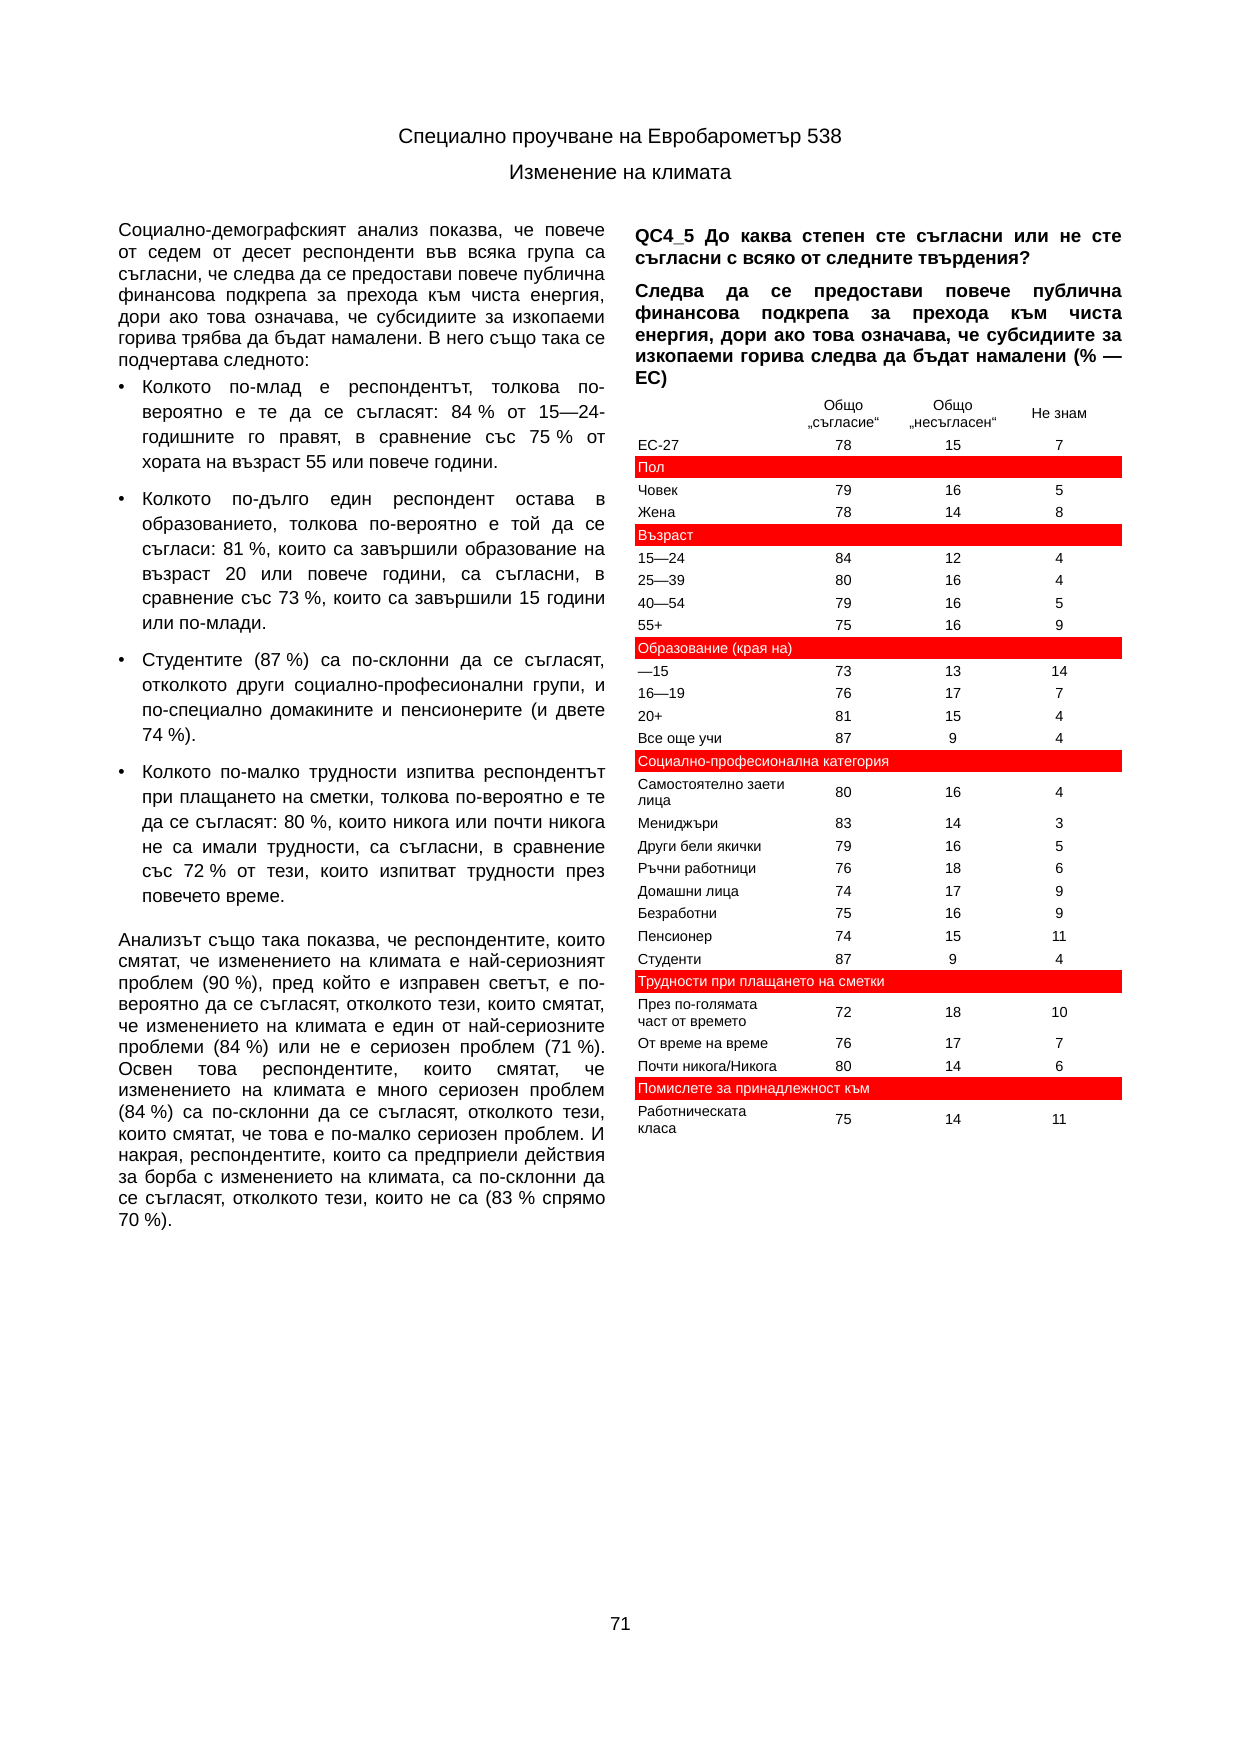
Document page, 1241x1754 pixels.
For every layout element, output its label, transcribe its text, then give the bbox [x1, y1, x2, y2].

table_cell 9 [1009, 902, 1109, 925]
table_cell 4 [1009, 773, 1109, 812]
table_cell [1110, 592, 1122, 614]
table_cell 8 [1009, 501, 1109, 524]
table_cell [1110, 501, 1122, 524]
table_cell [1110, 880, 1122, 902]
table_cell 4 [1009, 705, 1109, 727]
table_cell 10 [1009, 993, 1109, 1032]
table_cell [1110, 1032, 1122, 1054]
table_cell Други бели якички [635, 834, 790, 857]
text QC4_5 До каква степен сте съгласни или не сте съгласни с всяко от следните твърдения? [635, 225, 1122, 268]
table_cell 13 [897, 659, 1009, 682]
table_cell 14 [1009, 659, 1109, 682]
table_cell [1110, 727, 1122, 750]
text Социално-демографският анализ показва, че повече от седем от десет респонденти във всяка група са съгласни, че следва да се предостави повече публична финансова подкрепа за прехода към чиста енергия, дори ако това означава, че субсидиите за изкопаеми горива трябва да бъдат намалени. В него също така се подчертава следното: [118, 219, 605, 370]
table_cell 16 [897, 902, 1009, 925]
table_cell [1110, 834, 1122, 857]
table_cell [1110, 682, 1122, 704]
list Студентите (87 %) са по-склонни да се съгласят, отколкото други социално-професионални групи, и по-специално домакините и пенсионерите (и двете 74 %). [118, 649, 605, 745]
table_cell [1110, 925, 1122, 947]
table_cell 7 [1009, 1032, 1109, 1054]
table_cell 5 [1009, 479, 1109, 501]
table_cell 14 [897, 1055, 1009, 1077]
table_cell 76 [790, 1032, 897, 1054]
table_cell [1110, 569, 1122, 592]
table_header Общо „съгласие“ [790, 394, 897, 433]
table_cell 25—39 [635, 569, 790, 592]
table_cell 75 [790, 614, 897, 637]
table_cell 6 [1009, 857, 1109, 879]
table_cell 20+ [635, 705, 790, 727]
table_cell 5 [1009, 834, 1109, 857]
table_header Не знам [1009, 394, 1109, 433]
table_cell Образование (края на) [635, 637, 1122, 659]
table_cell [1110, 857, 1122, 879]
text Следва да се предостави повече публична финансова подкрепа за прехода към чиста енергия, дори ако това означава, че субсидиите за изкопаеми горива следва да бъдат намалени (% — ЕС) [635, 280, 1122, 388]
table_cell 17 [897, 880, 1009, 902]
table_header Общо „несъгласен“ [897, 394, 1009, 433]
table_cell Почти никога/Никога [635, 1055, 790, 1077]
table_cell 75 [790, 1100, 897, 1139]
table_cell 15 [897, 705, 1009, 727]
table_cell 3 [1009, 812, 1109, 834]
table_cell Помислете за принадлежност към [635, 1077, 1122, 1100]
table_cell 4 [1009, 546, 1109, 569]
table_cell 84 [790, 546, 897, 569]
text Анализът също така показва, че респондентите, които смятат, че изменението на климата е най-сериозният проблем (90 %), пред който е изправен светът, е по-вероятно да се съгласят, отколкото тези, които смятат, че изменението на климата е един от най-сериозните проблеми (84 %) или не е сериозен проблем (71 %). Освен това респондентите, които смятат, че изменението на климата е много сериозен проблем (84 %) са по-склонни да се съгласят, отколкото тези, които смятат, че това е по-малко сериозен проблем. И накрая, респондентите, които са предприели действия за борба с изменението на климата, са по-склонни да се съгласят, отколкото тези, които не са (83 % спрямо 70 %). [118, 928, 605, 1230]
table_cell —15 [635, 659, 790, 682]
table_cell 16—19 [635, 682, 790, 704]
table_cell Работническата класа [635, 1100, 790, 1139]
table_cell 4 [1009, 727, 1109, 750]
table_cell 6 [1009, 1055, 1109, 1077]
table_cell 16 [897, 569, 1009, 592]
table_cell 80 [790, 569, 897, 592]
table_cell 9 [897, 948, 1009, 970]
table_cell 16 [897, 834, 1009, 857]
table_cell 16 [897, 614, 1009, 637]
table_cell Все още учи [635, 727, 790, 750]
table_cell 15 [897, 925, 1009, 947]
table_cell [1110, 902, 1122, 925]
table_cell 18 [897, 993, 1009, 1032]
list Колкото по-дълго един респондент остава в образованието, толкова по-вероятно е той да се съгласи: 81 %, които са завършили образование на възраст 20 или повече години, са съгласни, в сравнение със 73 %, които са завършили 15 години или по-млади. [118, 488, 605, 633]
table_cell [1110, 993, 1122, 1032]
table_cell 17 [897, 1032, 1009, 1054]
table_cell 4 [1009, 569, 1109, 592]
table_cell [1110, 614, 1122, 637]
table_cell 9 [1009, 614, 1109, 637]
table_cell 9 [897, 727, 1009, 750]
table_cell 40—54 [635, 592, 790, 614]
table_cell 87 [790, 727, 897, 750]
table_cell 73 [790, 659, 897, 682]
table_cell [1110, 433, 1122, 456]
table_cell 74 [790, 925, 897, 947]
table_cell От време на време [635, 1032, 790, 1054]
table_cell [1110, 479, 1122, 501]
table_cell Пол [635, 456, 1122, 478]
table_cell [1110, 546, 1122, 569]
table_cell 74 [790, 880, 897, 902]
table_cell Студенти [635, 948, 790, 970]
table_cell Пенсионер [635, 925, 790, 947]
table_cell 78 [790, 433, 897, 456]
list Колкото по-млад е респондентът, толкова по-вероятно е те да се съгласят: 84 % от 15—24-годишните го правят, в сравнение със 75 % от хората на възраст 55 или повече години. [118, 376, 605, 472]
table_cell Трудности при плащането на сметки [635, 970, 1122, 993]
table_cell Жена [635, 501, 790, 524]
table_cell Възраст [635, 524, 1122, 546]
table_cell Човек [635, 479, 790, 501]
table_cell 14 [897, 1100, 1009, 1139]
table_cell 14 [897, 501, 1009, 524]
table_cell 87 [790, 948, 897, 970]
table_cell Ръчни работници [635, 857, 790, 879]
table_cell [1110, 812, 1122, 834]
table_cell Безработни [635, 902, 790, 925]
table_cell 79 [790, 479, 897, 501]
table_cell 14 [897, 812, 1009, 834]
table_cell 79 [790, 592, 897, 614]
table_cell 11 [1009, 1100, 1109, 1139]
table_cell 16 [897, 773, 1009, 812]
table_cell Домашни лица [635, 880, 790, 902]
table_header [1110, 394, 1122, 433]
table_header [635, 394, 790, 433]
table_cell [1110, 1100, 1122, 1139]
table_cell 81 [790, 705, 897, 727]
table_cell 80 [790, 1055, 897, 1077]
table_cell 4 [1009, 948, 1109, 970]
table_cell 7 [1009, 433, 1109, 456]
table_cell [1110, 659, 1122, 682]
table_cell 11 [1009, 925, 1109, 947]
table_cell 72 [790, 993, 897, 1032]
table_cell 16 [897, 479, 1009, 501]
list Колкото по-малко трудности изпитва респондентът при плащането на сметки, толкова по-вероятно е те да се съгласят: 80 %, които никога или почти никога не са имали трудности, са съгласни, в сравнение със 72 % от тези, които изпитват трудности през повечето време. [118, 761, 605, 907]
table_cell [1110, 948, 1122, 970]
table_cell 78 [790, 501, 897, 524]
table_cell 15 [897, 433, 1009, 456]
table_cell ЕС-27 [635, 433, 790, 456]
table_cell 18 [897, 857, 1009, 879]
table_cell [1110, 773, 1122, 812]
table_cell През по-голямата част от времето [635, 993, 790, 1032]
table_cell 5 [1009, 592, 1109, 614]
table_cell 7 [1009, 682, 1109, 704]
table_cell 76 [790, 682, 897, 704]
table_cell [1110, 1055, 1122, 1077]
table_cell Социално-професионална категория [635, 750, 1122, 772]
table_cell 80 [790, 773, 897, 812]
table_cell 55+ [635, 614, 790, 637]
table_cell 17 [897, 682, 1009, 704]
table_cell 79 [790, 834, 897, 857]
table_cell 12 [897, 546, 1009, 569]
table_cell 75 [790, 902, 897, 925]
table_cell 9 [1009, 880, 1109, 902]
table_cell 15—24 [635, 546, 790, 569]
table_cell Самостоятелно заети лица [635, 773, 790, 812]
table_cell Мениджъри [635, 812, 790, 834]
table_cell 76 [790, 857, 897, 879]
table_cell [1110, 705, 1122, 727]
table_cell 16 [897, 592, 1009, 614]
table_cell 83 [790, 812, 897, 834]
